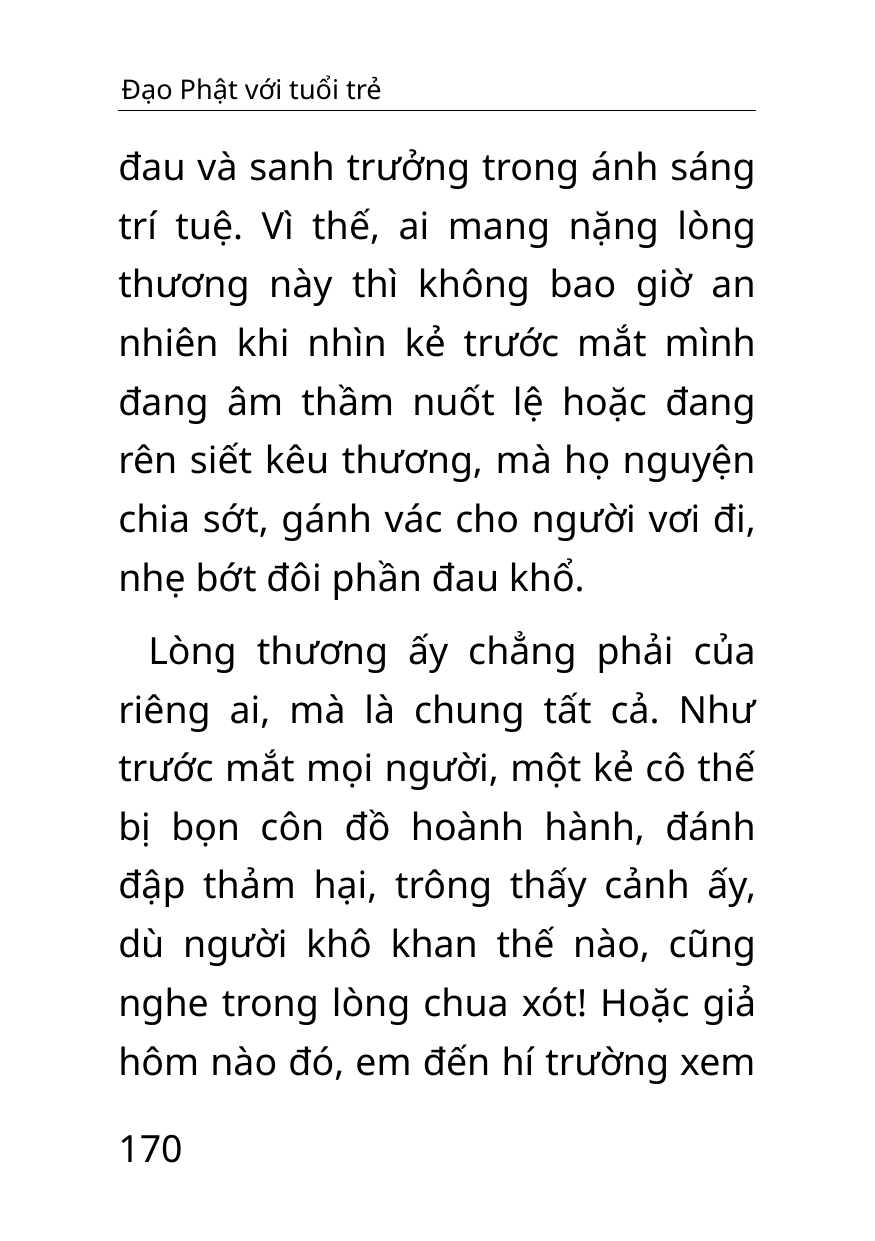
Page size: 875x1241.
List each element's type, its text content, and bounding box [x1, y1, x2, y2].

text Lòng thương ấy chẳng phải của riêng ai, mà là chung tất cả. Như trước mắt mọi người, một kẻ cô thế bị bọn côn đồ hoành hành, đánh đập thảm hại, trông thấy cảnh ấy, dù người khô khan thế nào, cũng nghe trong lòng chua xót! Hoặc giả hôm nào đó, em đến hí trường xem [118, 624, 756, 1086]
text đau và sanh trưởng trong ánh sáng trí tuệ. Vì thế, ai mang nặng lòng thương này thì không bao giờ an nhiên khi nhìn kẻ trước mắt mình đang âm thầm nuốt lệ hoặc đang rên siết kêu thương, mà họ nguyện chia sớt, gánh vác cho người vơi đi, nhẹ bớt đôi phần đau khổ. [118, 141, 756, 602]
